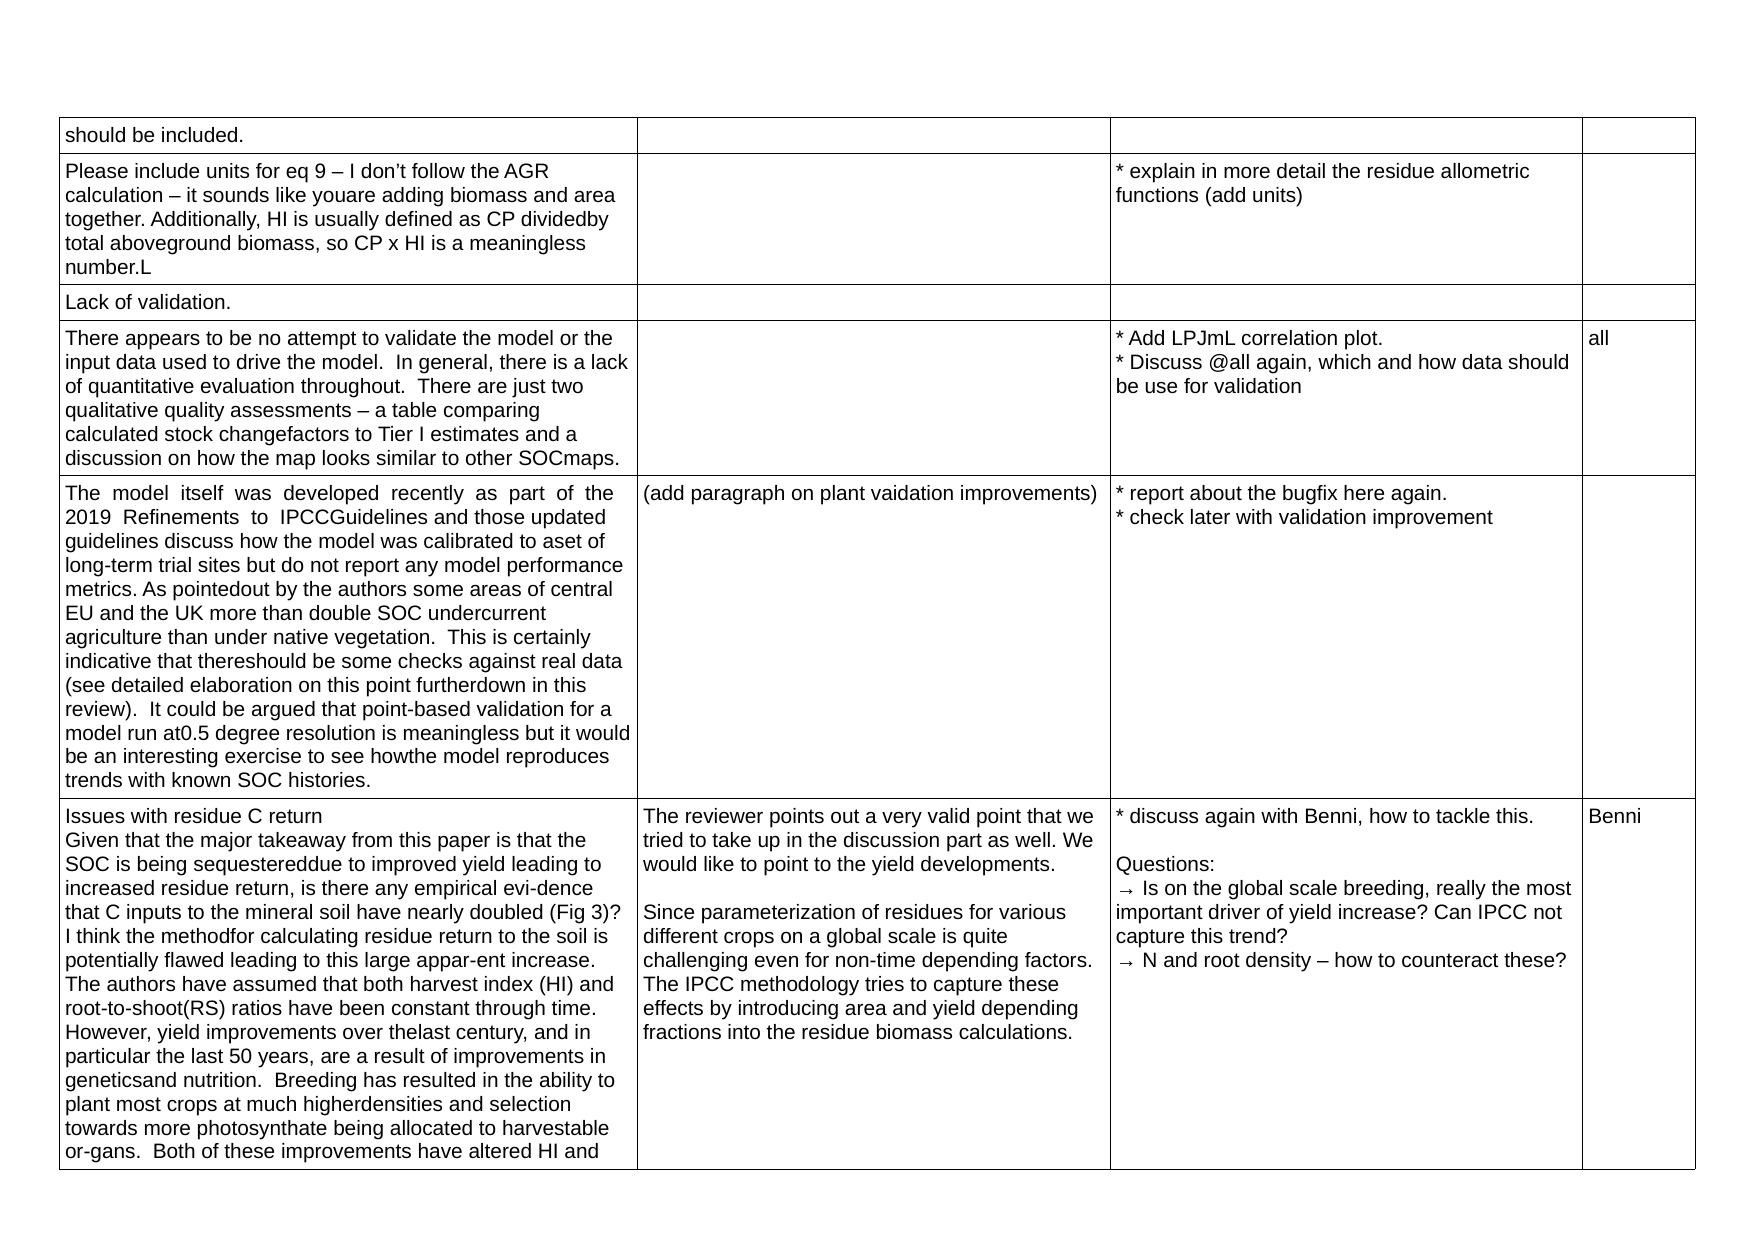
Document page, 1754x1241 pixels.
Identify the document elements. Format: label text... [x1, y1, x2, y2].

table_cell [1111, 118, 1582, 153]
table_cell * discuss again with Benni, how to tackle this. Questions: → Is on the global scale breeding, really the most important driver of yield increase? Can IPCC not capture this trend? → N and root density – how to counteract these? [1111, 799, 1582, 1169]
table_cell Lack of validation. [60, 285, 637, 320]
table_cell (add paragraph on plant vaidation improvements) [638, 476, 1110, 798]
table_cell all [1583, 321, 1695, 475]
table_cell [1583, 118, 1695, 153]
table_cell * Add LPJmL correlation plot. * Discuss @all again, which and how data should be use for validation [1111, 321, 1582, 475]
table_cell [1583, 476, 1695, 798]
table_cell * explain in more detail the residue allometric functions (add units) [1111, 154, 1582, 284]
table_cell [638, 285, 1110, 320]
table_cell [1111, 285, 1582, 320]
table_cell [1583, 285, 1695, 320]
table_cell The model itself was developed recently as part of the 2019 Refinements to IPCCGuidelines and those updated guidelines discuss how the model was calibrated to aset of long-term trial sites but do not report any model performance metrics. As pointedout by the authors some areas of central EU and the UK more than double SOC undercurrent agriculture than under native vegetation. This is certainly indicative that thereshould be some checks against real data (see detailed elaboration on this point furtherdown in this review). It could be argued that point-based validation for a model run at0.5 degree resolution is meaningless but it would be an interesting exercise to see howthe model reproduces trends with known SOC histories. [60, 476, 637, 798]
table_cell [638, 154, 1110, 284]
table_cell Benni [1583, 799, 1695, 1169]
table_cell The reviewer points out a very valid point that we tried to take up in the discussion part as well. We would like to point to the yield developments. Since parameterization of residues for various different crops on a global scale is quite challenging even for non-time depending factors. The IPCC methodology tries to capture these effects by introducing area and yield depending fractions into the residue biomass calculations. [638, 799, 1110, 1169]
table_cell * report about the bugfix here again. * check later with validation improvement [1111, 476, 1582, 798]
table_cell should be included. [60, 118, 637, 153]
table_cell Issues with residue C return Given that the major takeaway from this paper is that the SOC is being sequestereddue to improved yield leading to increased residue return, is there any empirical evi-dence that C inputs to the mineral soil have nearly doubled (Fig 3)? I think the methodfor calculating residue return to the soil is potentially flawed leading to this large appar-ent increase. The authors have assumed that both harvest index (HI) and root-to-shoot(RS) ratios have been constant through time. However, yield improvements over thelast century, and in particular the last 50 years, are a result of improvements in geneticsand nutrition. Breeding has resulted in the ability to plant most crops at much higherdensities and selection towards more photosynthate being allocated to harvestable or-gans. Both of these improvements have altered HI and [60, 799, 637, 1169]
table_cell [638, 118, 1110, 153]
table_cell Please include units for eq 9 – I don’t follow the AGR calculation – it sounds like youare adding biomass and area together. Additionally, HI is usually defined as CP dividedby total aboveground biomass, so CP x HI is a meaningless number.L [60, 154, 637, 284]
table_cell [1583, 154, 1695, 284]
table_cell [638, 321, 1110, 475]
table_cell There appears to be no attempt to validate the model or the input data used to drive the model. In general, there is a lack of quantitative evaluation throughout. There are just two qualitative quality assessments – a table comparing calculated stock changefactors to Tier I estimates and a discussion on how the map looks similar to other SOCmaps. [60, 321, 637, 475]
